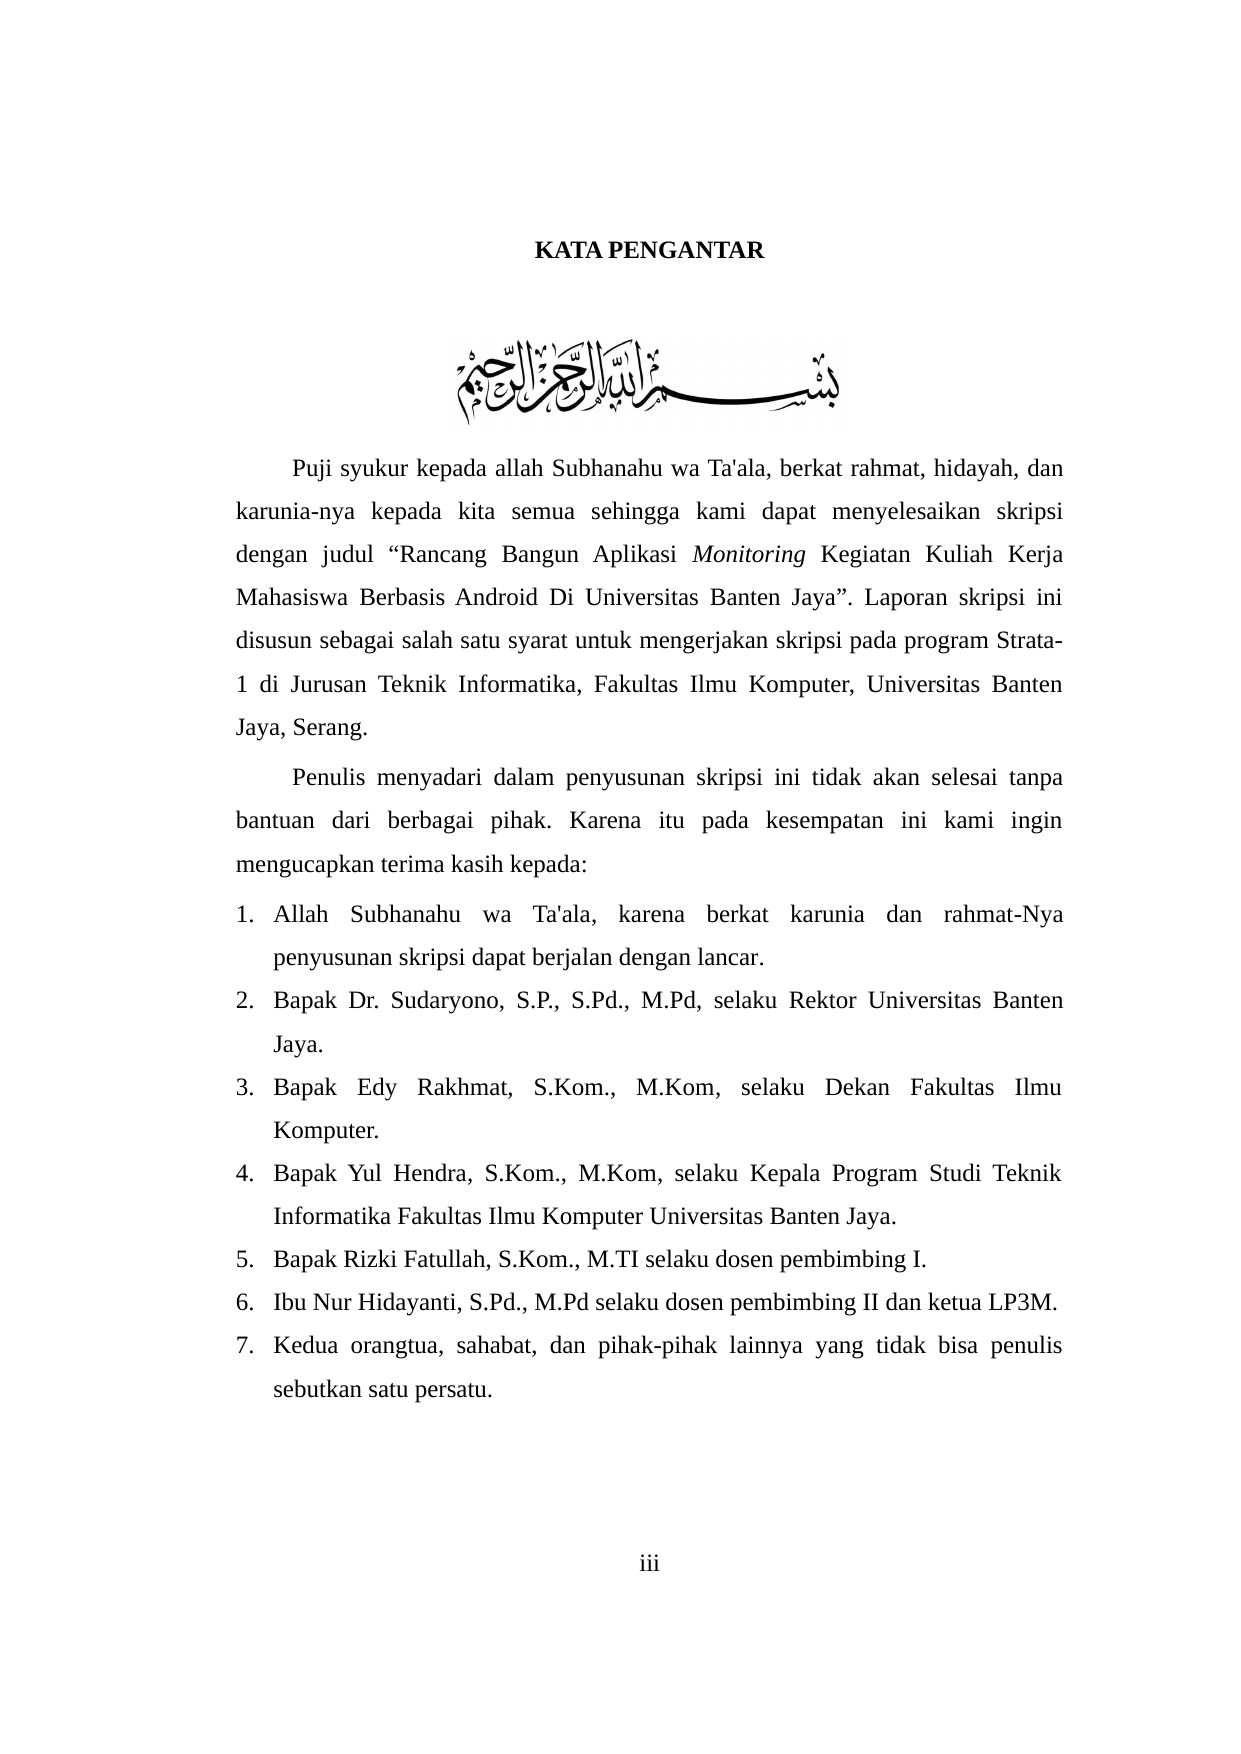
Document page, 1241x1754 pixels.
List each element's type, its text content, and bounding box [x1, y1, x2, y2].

list Allah Subhanahu wa Ta'ala, karena berkat karunia dan rahmat-Nya penyusunan skripsi dapat berjalan dengan lancar. [236, 899, 1063, 971]
list Bapak Edy Rakhmat, S.Kom., M.Kom, selaku Dekan Fakultas Ilmu Komputer. [236, 1072, 1062, 1144]
text Puji syukur kepada allah Subhanahu wa Ta'ala, berkat rahmat, hidayah, dan karunia-nya kepada kita semua sehingga kami dapat menyelesaikan skripsi dengan judul “Rancang Bangun Aplikasi Monitoring Kegiatan Kuliah Kerja Mahasiswa Berbasis Android Di Universitas Banten Jaya”. Laporan skripsi ini disusun sebagai salah satu syarat untuk mengerjakan skripsi pada program Strata-1 di Jurusan Teknik Informatika, Fakultas Ilmu Komputer, Universitas Banten Jaya, Serang. [236, 453, 1063, 741]
list Bapak Rizki Fatullah, S.Kom., M.TI selaku dosen pembimbing I. [236, 1244, 1063, 1273]
list Ibu Nur Hidayanti, S.Pd., M.Pd selaku dosen pembimbing II dan ketua LP3M. [236, 1287, 1063, 1316]
list Kedua orangtua, sahabat, dan pihak-pihak lainnya yang tidak bisa penulis sebutkan satu persatu. [236, 1331, 1063, 1402]
picture [452, 333, 843, 431]
text KATA PENGANTAR [236, 236, 1063, 264]
text Penulis menyadari dalam penyusunan skripsi ini tidak akan selesai tanpa bantuan dari berbagai pihak. Karena itu pada kesempatan ini kami ingin mengucapkan terima kasih kepada: [236, 762, 1063, 877]
list Bapak Yul Hendra, S.Kom., M.Kom, selaku Kepala Program Studi Teknik Informatika Fakultas Ilmu Komputer Universitas Banten Jaya. [236, 1158, 1062, 1230]
list Bapak Dr. Sudaryono, S.P., S.Pd., M.Pd, selaku Rektor Universitas Banten Jaya. [236, 986, 1063, 1057]
